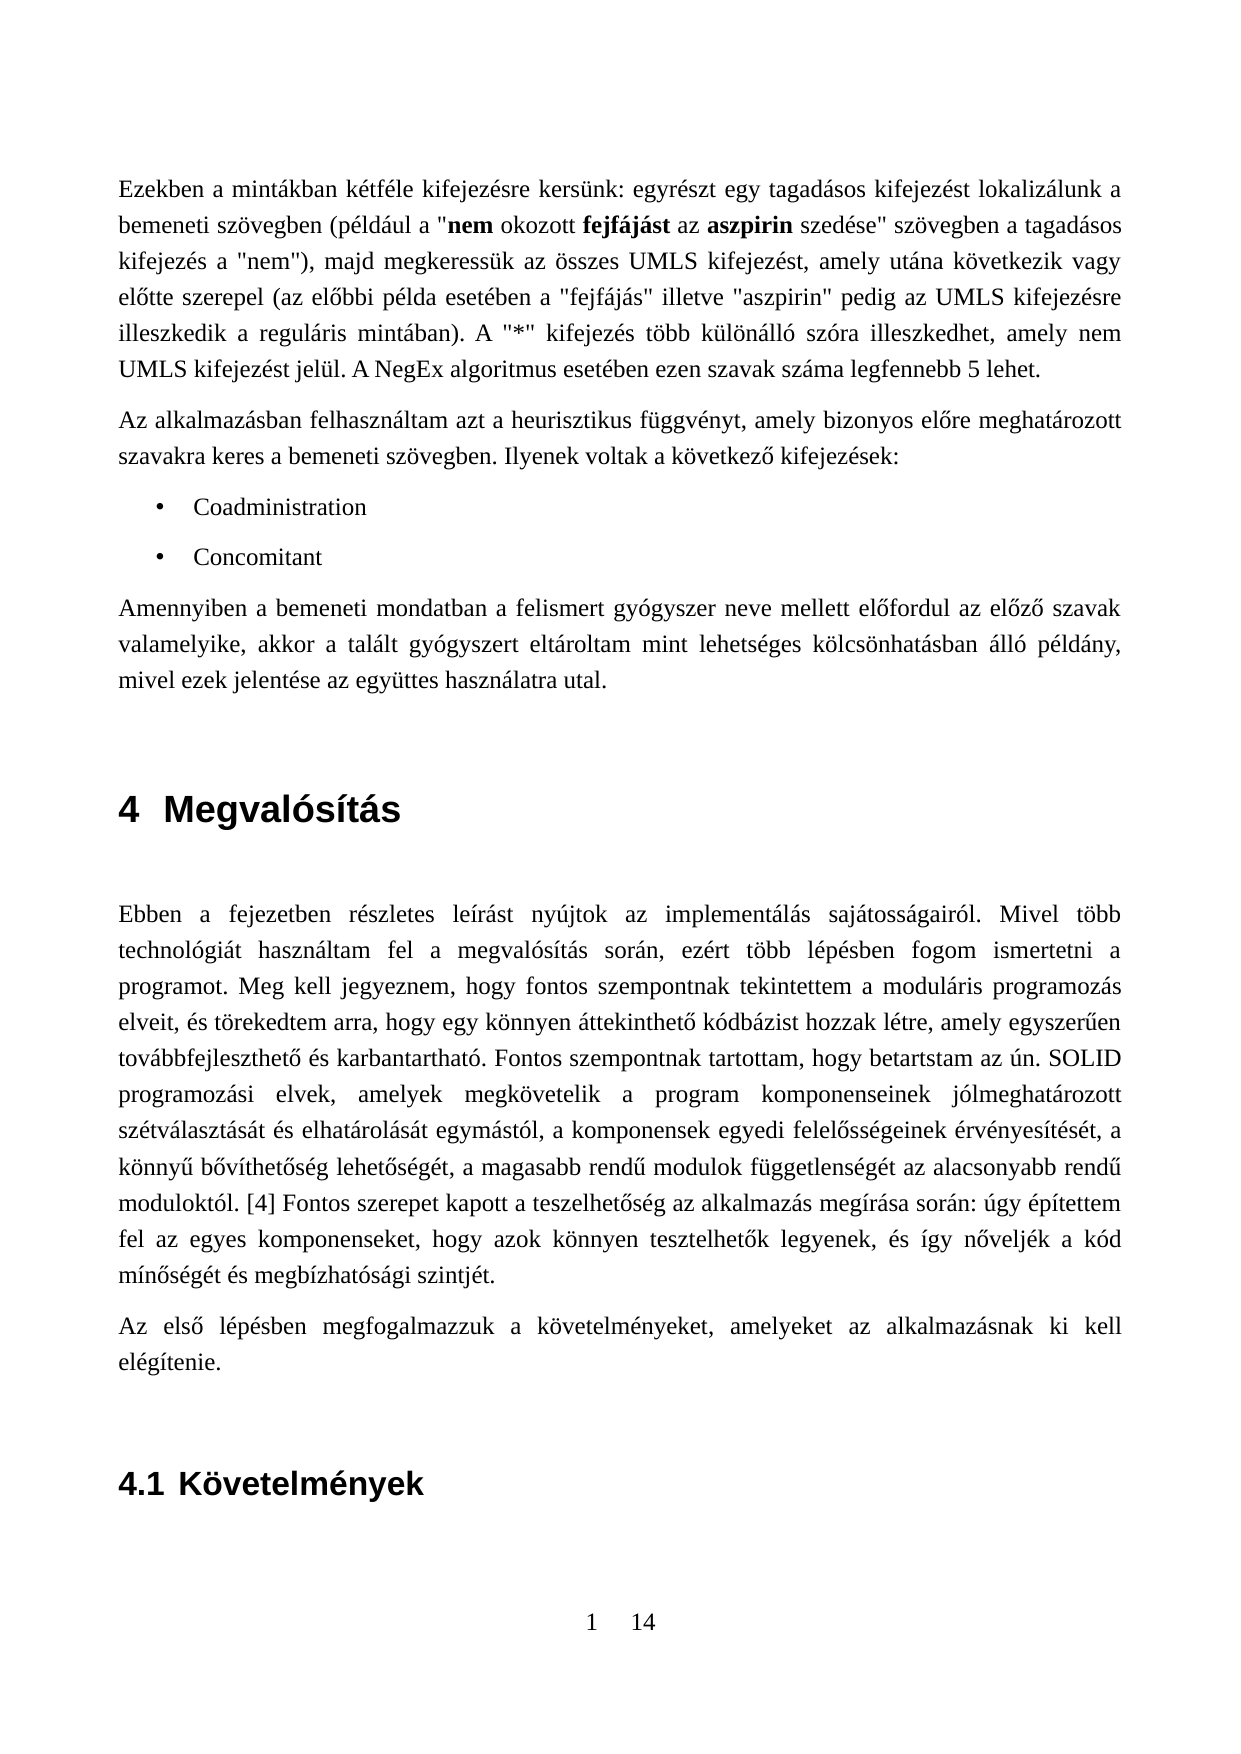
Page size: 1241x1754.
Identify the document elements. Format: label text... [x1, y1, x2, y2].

subtitle Megvalósítás [118, 787, 1122, 830]
subtitle Ezekben a mintákban kétféle kifejezésre kersünk: egyrészt egy tagadásos kifejezést lokalizálunk a bemeneti szövegben (például a "nem okozott fejfájást az aszpirin szedése" szövegben a tagadásos kifejezés a "nem"), majd megkeressük az összes UMLS kifejezést, amely utána következik vagy előtte szerepel (az előbbi példa esetében a "fejfájás" illetve "aszpirin" pedig az UMLS kifejezésre illeszkedik a reguláris mintában). A "*" kifejezés több különálló szóra illeszkedhet, amely nem UMLS kifejezést jelül. A NegEx algoritmus esetében ezen szavak száma legfennebb 5 lehet. [118, 169, 1122, 385]
subtitle Követelmények [118, 1464, 1122, 1503]
subtitle Concomitant [156, 537, 1122, 573]
subtitle Ebben a fejezetben részletes leírást nyújtok az implementálás sajátosságairól. Mivel több technológiát használtam fel a megvalósítás során, ezért több lépésben fogom ismertetni a programot. Meg kell jegyeznem, hogy fontos szempontnak tekintettem a moduláris programozás elveit, és törekedtem arra, hogy egy könnyen áttekinthető kódbázist hozzak létre, amely egyszerűen továbbfejleszthető és karbantartható. Fontos szempontnak tartottam, hogy betartstam az ún. SOLID programozási elvek, amelyek megkövetelik a program komponenseinek jólmeghatározott szétválasztását és elhatárolását egymástól, a komponensek egyedi felelősségeinek érvényesítését, a könnyű bővíthetőség lehetőségét, a magasabb rendű modulok függetlenségét az alacsonyabb rendű moduloktól. [4] Fontos szerepet kapott a teszelhetőség az alkalmazás megírása során: úgy építettem fel az egyes komponenseket, hogy azok könnyen tesztelhetők legyenek, és így nőveljék a kód mínőségét és megbízhatósági szintjét. [118, 894, 1122, 1290]
subtitle Amennyiben a bemeneti mondatban a felismert gyógyszer neve mellett előfordul az előző szavak valamelyike, akkor a talált gyógyszert eltároltam mint lehetséges kölcsönhatásban álló példány, mivel ezek jelentése az együttes használatra utal. [118, 587, 1122, 696]
subtitle Az első lépésben megfogalmazzuk a követelményeket, amelyeket az alkalmazásnak ki kell elégítenie. [118, 1305, 1122, 1377]
subtitle Az alkalmazásban felhasználtam azt a heurisztikus függvényt, amely bizonyos előre meghatározott szavakra keres a bemeneti szövegben. Ilyenek voltak a következő kifejezések: [118, 399, 1122, 472]
subtitle Coadministration [156, 486, 1122, 522]
